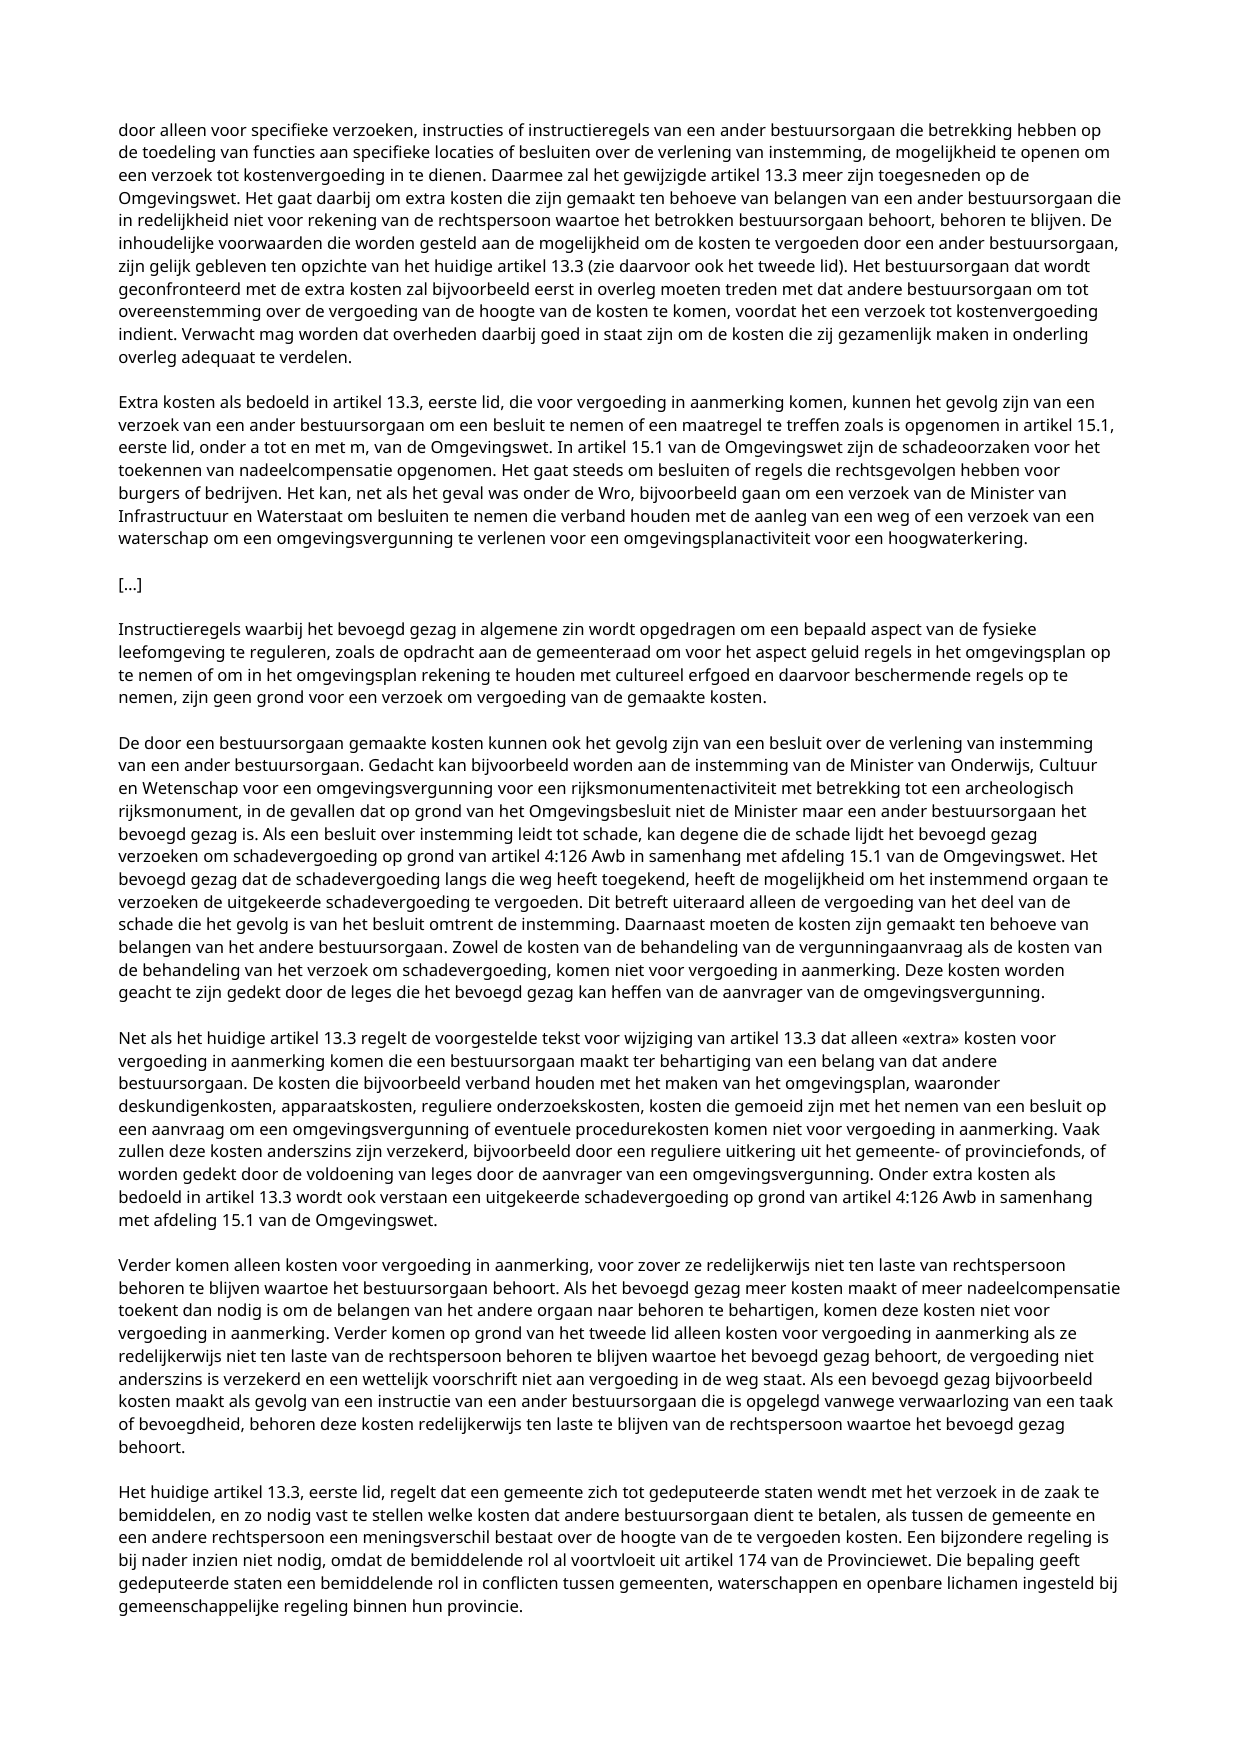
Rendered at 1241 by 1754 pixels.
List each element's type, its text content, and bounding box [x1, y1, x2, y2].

text Net als het huidige artikel 13.3 regelt de voorgestelde tekst voor wijziging van artikel 13.3 dat alleen «extra» kosten voor vergoeding in aanmerking komen die een bestuursorgaan maakt ter behartiging van een belang van dat andere bestuursorgaan. De kosten die bijvoorbeeld verband houden met het maken van het omgevingsplan, waaronder deskundigenkosten, apparaatskosten, reguliere onderzoekskosten, kosten die gemoeid zijn met het nemen van een besluit op een aanvraag om een omgevingsvergunning of eventuele procedurekosten komen niet voor vergoeding in aanmerking. Vaak zullen deze kosten anderszins zijn verzekerd, bijvoorbeeld door een reguliere uitkering uit het gemeente- of provinciefonds, of worden gedekt door de voldoening van leges door de aanvrager van een omgevingsvergunning. Onder extra kosten als bedoeld in artikel 13.3 wordt ook verstaan een uitgekeerde schadevergoeding op grond van artikel 4:126 Awb in samenhang met afdeling 15.1 van de Omgevingswet. [118, 1026, 1122, 1231]
text Het huidige artikel 13.3, eerste lid, regelt dat een gemeente zich tot gedeputeerde staten wendt met het verzoek in de zaak te bemiddelen, en zo nodig vast te stellen welke kosten dat andere bestuursorgaan dient te betalen, als tussen de gemeente en een andere rechtspersoon een meningsverschil bestaat over de hoogte van de te vergoeden kosten. Een bijzondere regeling is bij nader inzien niet nodig, omdat de bemiddelende rol al voortvloeit uit artikel 174 van de Provinciewet. Die bepaling geeft gedeputeerde staten een bemiddelende rol in conflicten tussen gemeenten, waterschappen en openbare lichamen ingesteld bij gemeenschappelijke regeling binnen hun provincie. [118, 1481, 1122, 1617]
text […] [118, 572, 1122, 595]
text De door een bestuursorgaan gemaakte kosten kunnen ook het gevolg zijn van een besluit over de verlening van instemming van een ander bestuursorgaan. Gedacht kan bijvoorbeeld worden aan de instemming van de Minister van Onderwijs, Cultuur en Wetenschap voor een omgevingsvergunning voor een rijksmonumentenactiviteit met betrekking tot een archeologisch rijksmonument, in de gevallen dat op grond van het Omgevingsbesluit niet de Minister maar een ander bestuursorgaan het bevoegd gezag is. Als een besluit over instemming leidt tot schade, kan degene die de schade lijdt het bevoegd gezag verzoeken om schadevergoeding op grond van artikel 4:126 Awb in samenhang met afdeling 15.1 van de Omgevingswet. Het bevoegd gezag dat de schadevergoeding langs die weg heeft toegekend, heeft de mogelijkheid om het instemmend orgaan te verzoeken de uitgekeerde schadevergoeding te vergoeden. Dit betreft uiteraard alleen de vergoeding van het deel van de schade die het gevolg is van het besluit omtrent de instemming. Daarnaast moeten de kosten zijn gemaakt ten behoeve van belangen van het andere bestuursorgaan. Zowel de kosten van de behandeling van de vergunningaanvraag als de kosten van de behandeling van het verzoek om schadevergoeding, komen niet voor vergoeding in aanmerking. Deze kosten worden geacht te zijn gedekt door de leges die het bevoegd gezag kan heffen van de aanvrager van de omgevingsvergunning. [118, 731, 1122, 1004]
text Instructieregels waarbij het bevoegd gezag in algemene zin wordt opgedragen om een bepaald aspect van de fysieke leefomgeving te reguleren, zoals de opdracht aan de gemeenteraad om voor het aspect geluid regels in het omgevingsplan op te nemen of om in het omgevingsplan rekening te houden met cultureel erfgoed en daarvoor beschermende regels op te nemen, zijn geen grond voor een verzoek om vergoeding van de gemaakte kosten. [118, 618, 1122, 708]
text Verder komen alleen kosten voor vergoeding in aanmerking, voor zover ze redelijkerwijs niet ten laste van rechtspersoon behoren te blijven waartoe het bestuursorgaan behoort. Als het bevoegd gezag meer kosten maakt of meer nadeelcompensatie toekent dan nodig is om de belangen van het andere orgaan naar behoren te behartigen, komen deze kosten niet voor vergoeding in aanmerking. Verder komen op grond van het tweede lid alleen kosten voor vergoeding in aanmerking als ze redelijkerwijs niet ten laste van de rechtspersoon behoren te blijven waartoe het bevoegd gezag behoort, de vergoeding niet anderszins is verzekerd en een wettelijk voorschrift niet aan vergoeding in de weg staat. Als een bevoegd gezag bijvoorbeeld kosten maakt als gevolg van een instructie van een ander bestuursorgaan die is opgelegd vanwege verwaarlozing van een taak of bevoegdheid, behoren deze kosten redelijkerwijs ten laste te blijven van de rechtspersoon waartoe het bevoegd gezag behoort. [118, 1253, 1122, 1458]
text Extra kosten als bedoeld in artikel 13.3, eerste lid, die voor vergoeding in aanmerking komen, kunnen het gevolg zijn van een verzoek van een ander bestuursorgaan om een besluit te nemen of een maatregel te treffen zoals is opgenomen in artikel 15.1, eerste lid, onder a tot en met m, van de Omgevingswet. In artikel 15.1 van de Omgevingswet zijn de schadeoorzaken voor het toekennen van nadeelcompensatie opgenomen. Het gaat steeds om besluiten of regels die rechtsgevolgen hebben voor burgers of bedrijven. Het kan, net als het geval was onder de Wro, bijvoorbeeld gaan om een verzoek van de Minister van Infrastructuur en Waterstaat om besluiten te nemen die verband houden met de aanleg van een weg of een verzoek van een waterschap om een omgevingsvergunning te verlenen voor een omgevingsplanactiviteit voor een hoogwaterkering. [118, 391, 1122, 549]
text door alleen voor specifieke verzoeken, instructies of instructieregels van een ander bestuursorgaan die betrekking hebben op de toedeling van functies aan specifieke locaties of besluiten over de verlening van instemming, de mogelijkheid te openen om een verzoek tot kostenvergoeding in te dienen. Daarmee zal het gewijzigde artikel 13.3 meer zijn toegesneden op de Omgevingswet. Het gaat daarbij om extra kosten die zijn gemaakt ten behoeve van belangen van een ander bestuursorgaan die in redelijkheid niet voor rekening van de rechtspersoon waartoe het betrokken bestuursorgaan behoort, behoren te blijven. De inhoudelijke voorwaarden die worden gesteld aan de mogelijkheid om de kosten te vergoeden door een ander bestuursorgaan, zijn gelijk gebleven ten opzichte van het huidige artikel 13.3 (zie daarvoor ook het tweede lid). Het bestuursorgaan dat wordt geconfronteerd met de extra kosten zal bijvoorbeeld eerst in overleg moeten treden met dat andere bestuursorgaan om tot overeenstemming over de vergoeding van de hoogte van de kosten te komen, voordat het een verzoek tot kostenvergoeding indient. Verwacht mag worden dat overheden daarbij goed in staat zijn om de kosten die zij gezamenlijk maken in onderling overleg adequaat te verdelen. [118, 118, 1122, 368]
